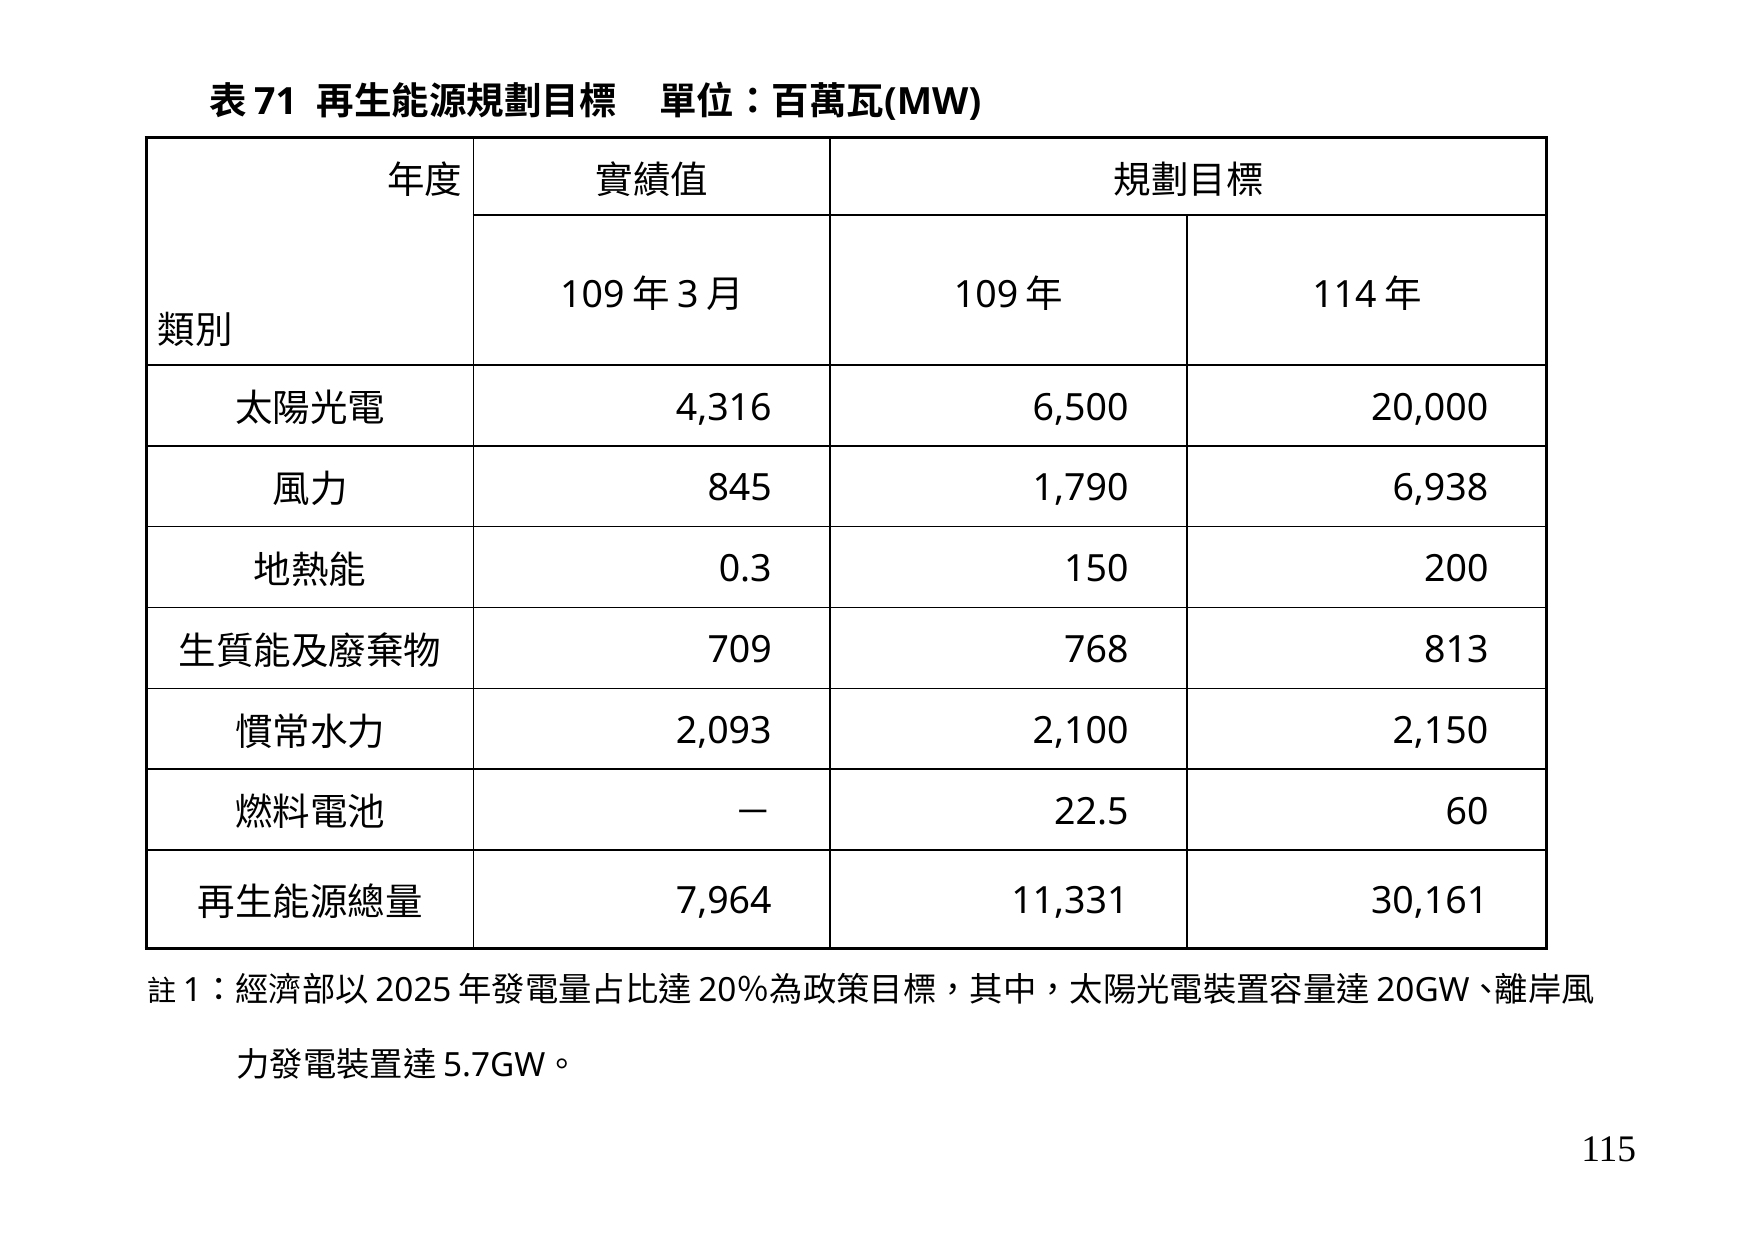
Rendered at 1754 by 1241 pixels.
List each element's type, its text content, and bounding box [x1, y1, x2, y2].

table_cell 再生能源總量 [148, 851, 473, 947]
table_cell 慣常水力 [148, 689, 473, 768]
table_cell 2,093 [474, 689, 829, 768]
table_cell 114年 [1188, 216, 1545, 364]
table_cell 6,938 [1188, 447, 1545, 526]
table_cell 22.5 [831, 770, 1186, 849]
table_cell 地熱能 [148, 527, 473, 607]
table_cell － [474, 770, 829, 849]
table_cell 768 [831, 608, 1186, 687]
table_cell 109年3月 [474, 216, 829, 364]
table_cell 2,150 [1188, 689, 1545, 768]
table_cell 生質能及廢棄物 [148, 608, 473, 687]
table_cell 11,331 [831, 851, 1186, 947]
table_cell 太陽光電 [148, 366, 473, 445]
table_cell 709 [474, 608, 829, 687]
table_header 實績值 [474, 139, 829, 214]
table_cell 6,500 [831, 366, 1186, 445]
table_cell 4,316 [474, 366, 829, 445]
table_cell 200 [1188, 527, 1545, 607]
table_cell 20,000 [1188, 366, 1545, 445]
subtitle 表71 再生能源規劃目標 單位：百萬瓦(MW) [59, 61, 1636, 136]
table_cell 風力 [148, 447, 473, 526]
table_cell 845 [474, 447, 829, 526]
table_cell 燃料電池 [148, 770, 473, 849]
table_cell 109年 [831, 216, 1186, 364]
table_header 規劃目標 [831, 139, 1545, 214]
table_cell 2,100 [831, 689, 1186, 768]
table_cell 60 [1188, 770, 1545, 849]
table_cell 0.3 [474, 527, 829, 607]
table_cell 7,964 [474, 851, 829, 947]
table_cell 813 [1188, 608, 1545, 687]
table_cell 1,790 [831, 447, 1186, 526]
table_header 年度 類別 [148, 139, 473, 364]
table_cell 150 [831, 527, 1186, 607]
table_cell 30,161 [1188, 851, 1545, 947]
text 註1：經濟部以2025年發電量占比達20％為政策目標，其中，太陽光電裝置容量達20GW、離岸風力發電裝置達5.7GW。 [148, 950, 1594, 1100]
